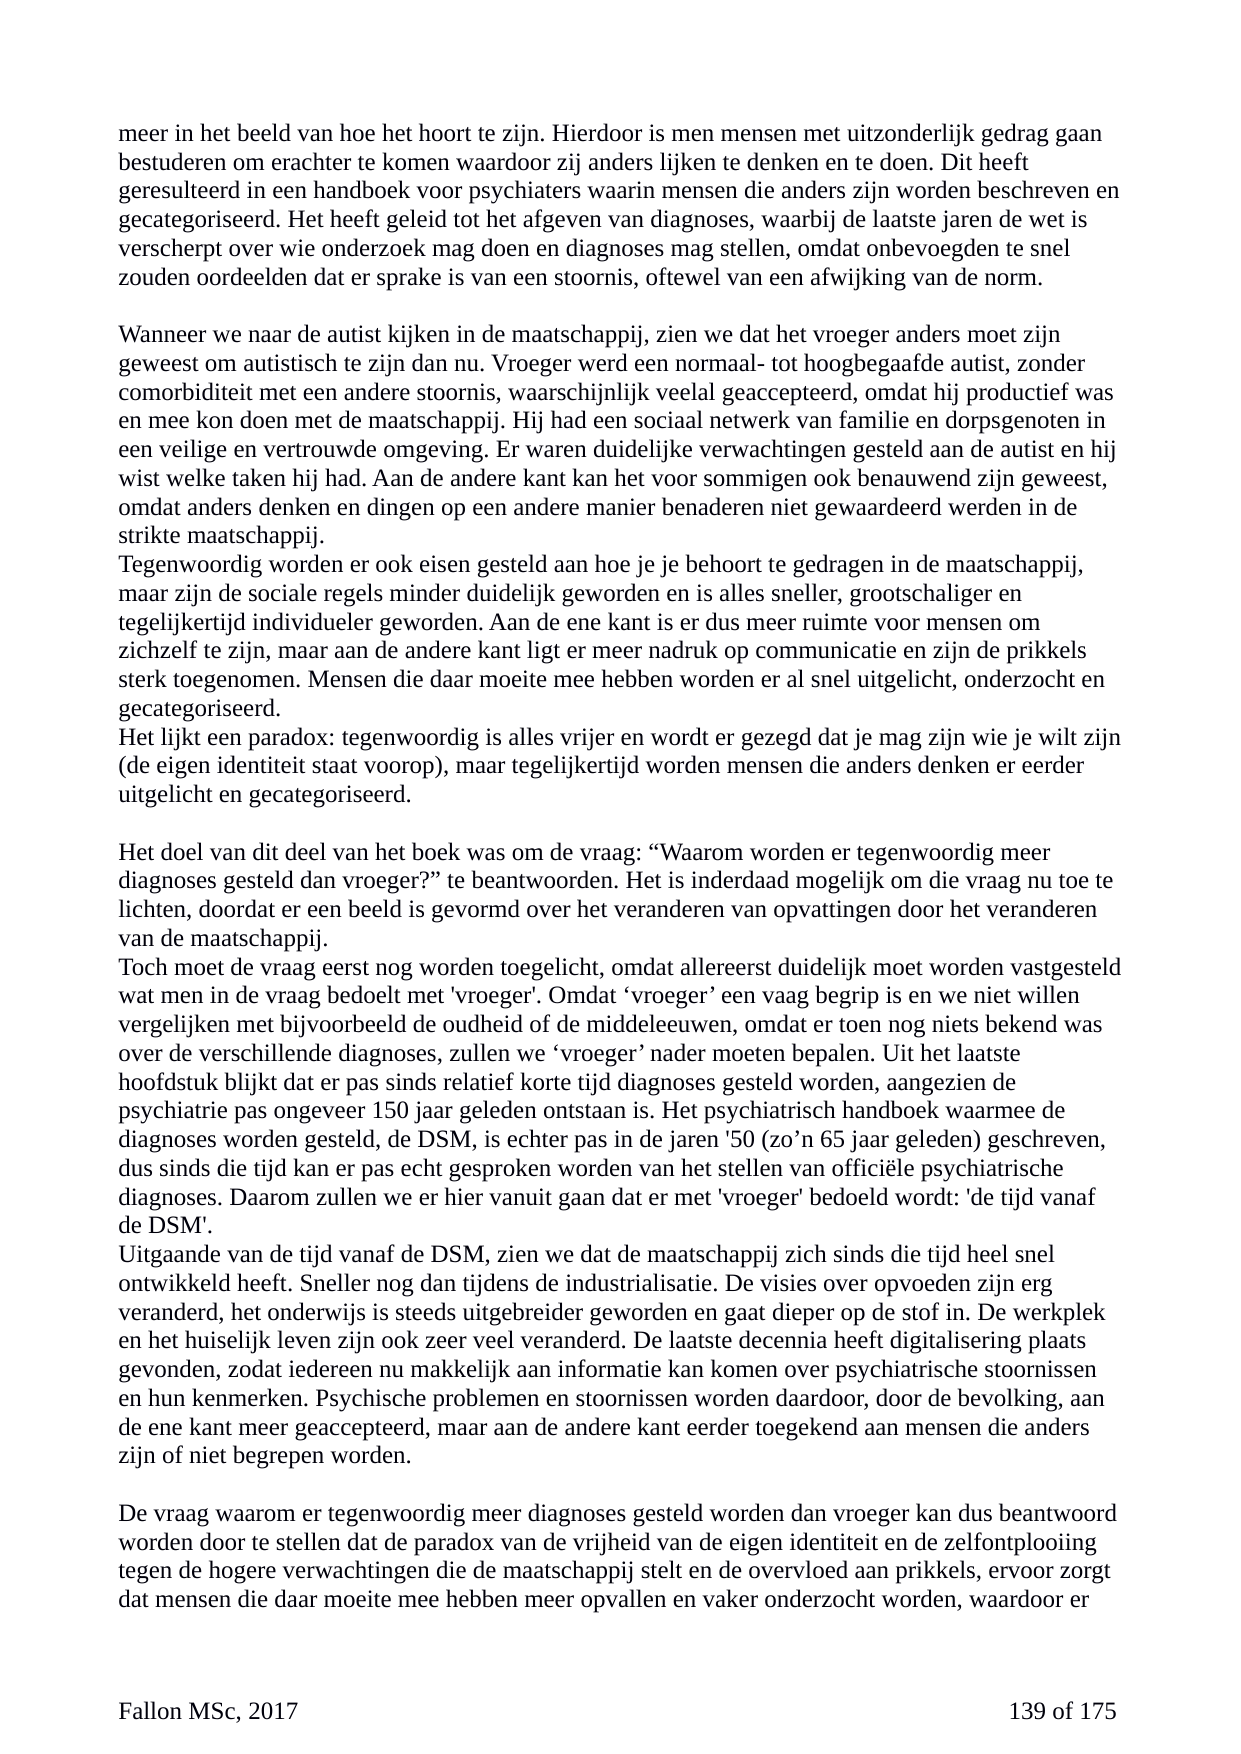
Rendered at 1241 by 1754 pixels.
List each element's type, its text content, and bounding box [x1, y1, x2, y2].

text Het lijkt een paradox: tegenwoordig is alles vrijer en wordt er gezegd dat je mag zijn wie je wilt zijn (de eigen identiteit staat voorop), maar tegelijkertijd worden mensen die anders denken er eerder uitgelicht en gecategoriseerd. [118, 722, 1122, 808]
text Uitgaande van de tijd vanaf de DSM, zien we dat de maatschappij zich sinds die tijd heel snel ontwikkeld heeft. Sneller nog dan tijdens de industrialisatie. De visies over opvoeden zijn erg veranderd, het onderwijs is steeds uitgebreider geworden en gaat dieper op de stof in. De werkplek en het huiselijk leven zijn ook zeer veel veranderd. De laatste decennia heeft digitalisering plaats gevonden, zodat iedereen nu makkelijk aan informatie kan komen over psychiatrische stoornissen en hun kenmerken. Psychische problemen en stoornissen worden daardoor, door de bevolking, aan de ene kant meer geaccepteerd, maar aan de andere kant eerder toegekend aan mensen die anders zijn of niet begrepen worden. [118, 1239, 1122, 1469]
text Wanneer we naar de autist kijken in de maatschappij, zien we dat het vroeger anders moet zijn geweest om autistisch te zijn dan nu. Vroeger werd een normaal- tot hoogbegaafde autist, zonder comorbiditeit met een andere stoornis, waarschijnlijk veelal geaccepteerd, omdat hij productief was en mee kon doen met de maatschappij. Hij had een sociaal netwerk van familie en dorpsgenoten in een veilige en vertrouwde omgeving. Er waren duidelijke verwachtingen gesteld aan de autist en hij wist welke taken hij had. Aan de andere kant kan het voor sommigen ook benauwend zijn geweest, omdat anders denken en dingen op een andere manier benaderen niet gewaardeerd werden in de strikte maatschappij. [118, 319, 1122, 549]
text Tegenwoordig worden er ook eisen gesteld aan hoe je je behoort te gedragen in de maatschappij, maar zijn de sociale regels minder duidelijk geworden en is alles sneller, grootschaliger en tegelijkertijd individueler geworden. Aan de ene kant is er dus meer ruimte voor mensen om zichzelf te zijn, maar aan de andere kant ligt er meer nadruk op communicatie en zijn de prikkels sterk toegenomen. Mensen die daar moeite mee hebben worden er al snel uitgelicht, onderzocht en gecategoriseerd. [118, 549, 1122, 722]
text Het doel van dit deel van het boek was om de vraag: “Waarom worden er tegenwoordig meer diagnoses gesteld dan vroeger?” te beantwoorden. Het is inderdaad mogelijk om die vraag nu toe te lichten, doordat er een beeld is gevormd over het veranderen van opvattingen door het veranderen van de maatschappij. [118, 837, 1122, 952]
text De vraag waarom er tegenwoordig meer diagnoses gesteld worden dan vroeger kan dus beantwoord worden door te stellen dat de paradox van de vrijheid van de eigen identiteit en de zelfontplooiing tegen de hogere verwachtingen die de maatschappij stelt en de overvloed aan prikkels, ervoor zorgt dat mensen die daar moeite mee hebben meer opvallen en vaker onderzocht worden, waardoor er [118, 1498, 1122, 1613]
text Toch moet de vraag eerst nog worden toegelicht, omdat allereerst duidelijk moet worden vastgesteld wat men in de vraag bedoelt met 'vroeger'. Omdat ‘vroeger’ een vaag begrip is en we niet willen vergelijken met bijvoorbeeld de oudheid of de middeleeuwen, omdat er toen nog niets bekend was over de verschillende diagnoses, zullen we ‘vroeger’ nader moeten bepalen. Uit het laatste hoofdstuk blijkt dat er pas sinds relatief korte tijd diagnoses gesteld worden, aangezien de psychiatrie pas ongeveer 150 jaar geleden ontstaan is. Het psychiatrisch handboek waarmee de diagnoses worden gesteld, de DSM, is echter pas in de jaren '50 (zo’n 65 jaar geleden) geschreven, dus sinds die tijd kan er pas echt gesproken worden van het stellen van officiële psychiatrische diagnoses. Daarom zullen we er hier vanuit gaan dat er met 'vroeger' bedoeld wordt: 'de tijd vanaf de DSM'. [118, 952, 1122, 1239]
text meer in het beeld van hoe het hoort te zijn. Hierdoor is men mensen met uitzonderlijk gedrag gaan bestuderen om erachter te komen waardoor zij anders lijken te denken en te doen. Dit heeft geresulteerd in een handboek voor psychiaters waarin mensen die anders zijn worden beschreven en gecategoriseerd. Het heeft geleid tot het afgeven van diagnoses, waarbij de laatste jaren de wet is verscherpt over wie onderzoek mag doen en diagnoses mag stellen, omdat onbevoegden te snel zouden oordeelden dat er sprake is van een stoornis, oftewel van een afwijking van de norm. [118, 118, 1122, 291]
